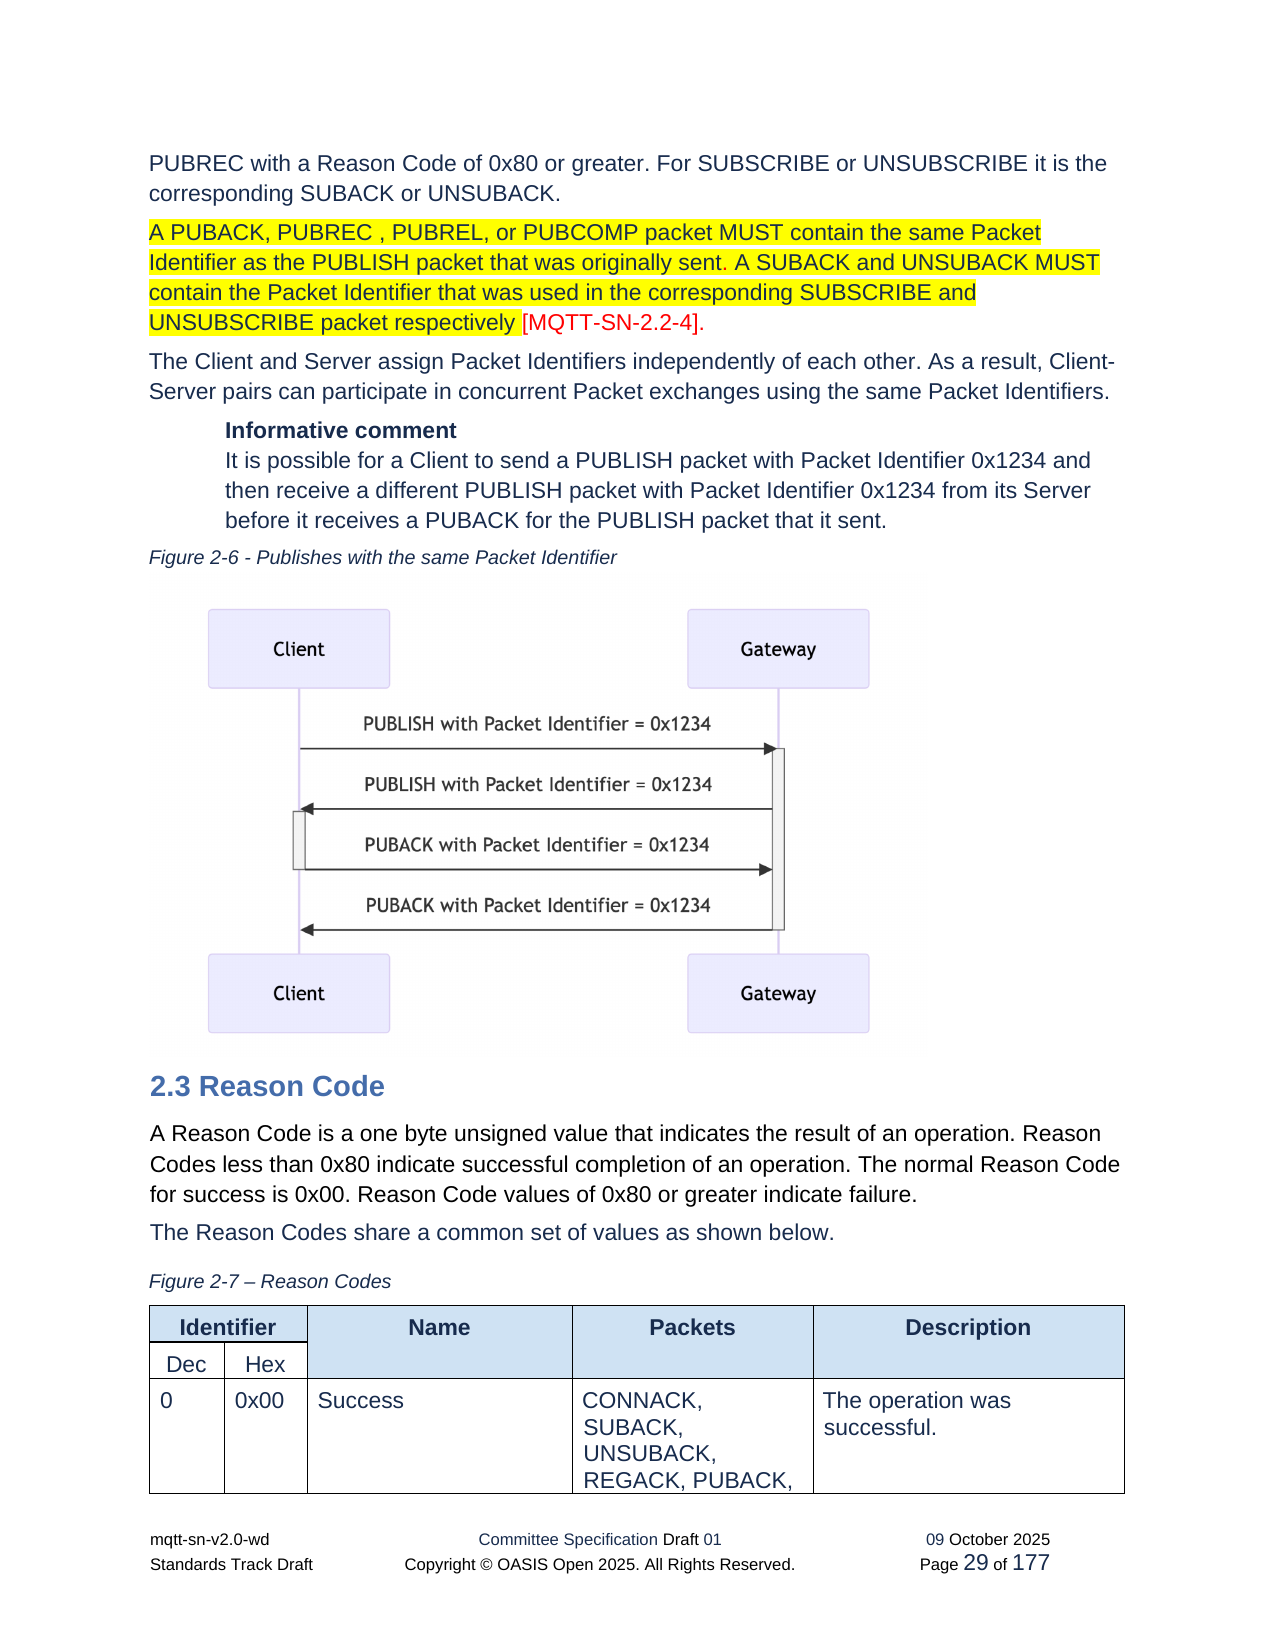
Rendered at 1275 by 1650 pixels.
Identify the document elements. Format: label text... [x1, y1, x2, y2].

table_cell Hex [225, 1343, 307, 1378]
text PUBREC with a Reason Code of 0x80 or greater. For SUBSCRIBE or UNSUBSCRIBE it is the corresponding SUBACK or UNSUBACK. [148, 150, 1124, 207]
text The Client and Server assign Packet Identifiers independently of each other. As a result, Client-Server pairs can participate in concurrent Packet exchanges using the same Packet Identifiers. [148, 348, 1124, 404]
table_header Identifier [150, 1306, 307, 1341]
text Figure 2-6 - Publishes with the same Packet Identifier [148, 546, 1124, 574]
picture [148, 572, 929, 1057]
text The Reason Codes share a common set of values as shown below. [149, 1219, 1124, 1246]
table_cell 0 [150, 1379, 224, 1493]
subtitle 2.3 Reason Code [150, 1069, 1124, 1103]
text It is possible for a Client to send a PUBLISH packet with Packet Identifier 0x1234 and then receive a different PUBLISH packet with Packet Identifier 0x1234 from its Server before it receives a PUBACK for the PUBLISH packet that it sent. [225, 447, 1124, 534]
text A Reason Code is a one byte unsigned value that indicates the result of an operation. Reason Codes less than 0x80 indicate successful completion of an operation. The normal Reason Code for success is 0x00. Reason Code values of 0x80 or greater indicate failure. [149, 1120, 1124, 1207]
table_cell The operation was successful. [814, 1379, 1124, 1493]
text Figure 2-7 – Reason Codes [148, 1270, 1124, 1293]
table_cell Dec [150, 1343, 224, 1378]
text A PUBACK, PUBREC , PUBREL, or PUBCOMP packet MUST contain the same Packet Identifier as the PUBLISH packet that was originally sent. A SUBACK and UNSUBACK MUST contain the Packet Identifier that was used in the corresponding SUBSCRIBE and UNSUBSCRIBE packet respectively [MQTT-SN-2.2-4]. [148, 219, 1124, 336]
table_cell 0x00 [225, 1379, 307, 1493]
table_header Packets [573, 1306, 813, 1378]
table_cell CONNACK, SUBACK, UNSUBACK, REGACK, PUBACK, [573, 1379, 813, 1493]
table_header Description [814, 1306, 1124, 1378]
table_header Name [308, 1306, 572, 1378]
table_cell Success [308, 1379, 572, 1493]
text Informative comment [225, 417, 1124, 443]
